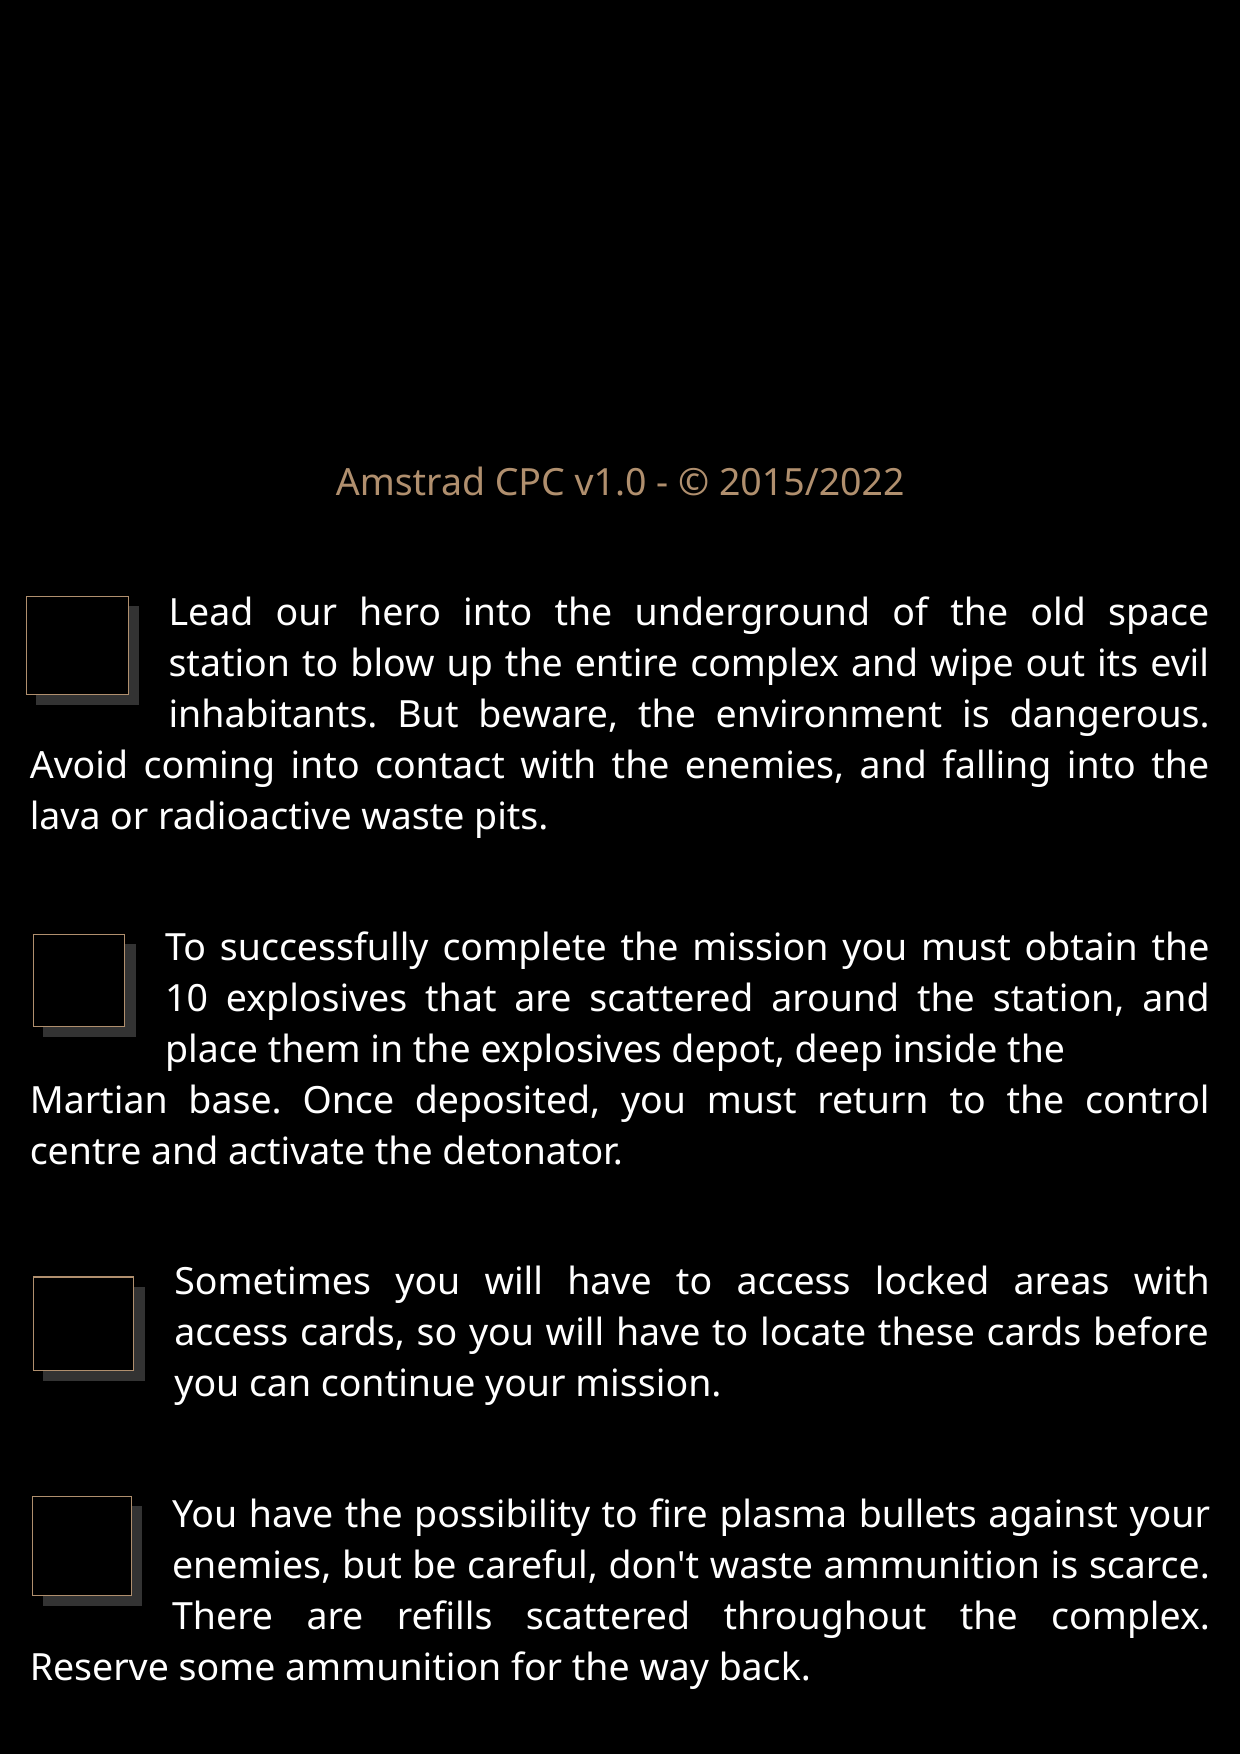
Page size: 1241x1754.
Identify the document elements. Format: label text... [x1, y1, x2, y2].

text Sometimes you will have to access locked areas with access cards, so you will have to locate these cards before you can continue your mission. [29, 1254, 1211, 1408]
text Amstrad CPC v1.0 - © 2015/2022 [18, 455, 1222, 506]
text You have the possibility to fire plasma bullets against your enemies, but be careful, don't waste ammunition is scarce. There are refills scattered throughout the complex. Reserve some ammunition for the way back. [29, 1487, 1211, 1691]
text To successfully complete the mission you must obtain the 10 explosives that are scattered around the station, and place them in the explosives depot, deep inside the [29, 920, 1211, 1073]
text Lead our hero into the underground of the old space station to blow up the entire complex and wipe out its evil inhabitants. But beware, the environment is dangerous. Avoid coming into contact with the enemies, and falling into the lava or radioactive waste pits. [29, 585, 1211, 841]
text [27, 597, 128, 694]
text Martian base. Once deposited, you must return to the control centre and activate the detonator. [29, 1073, 1211, 1175]
